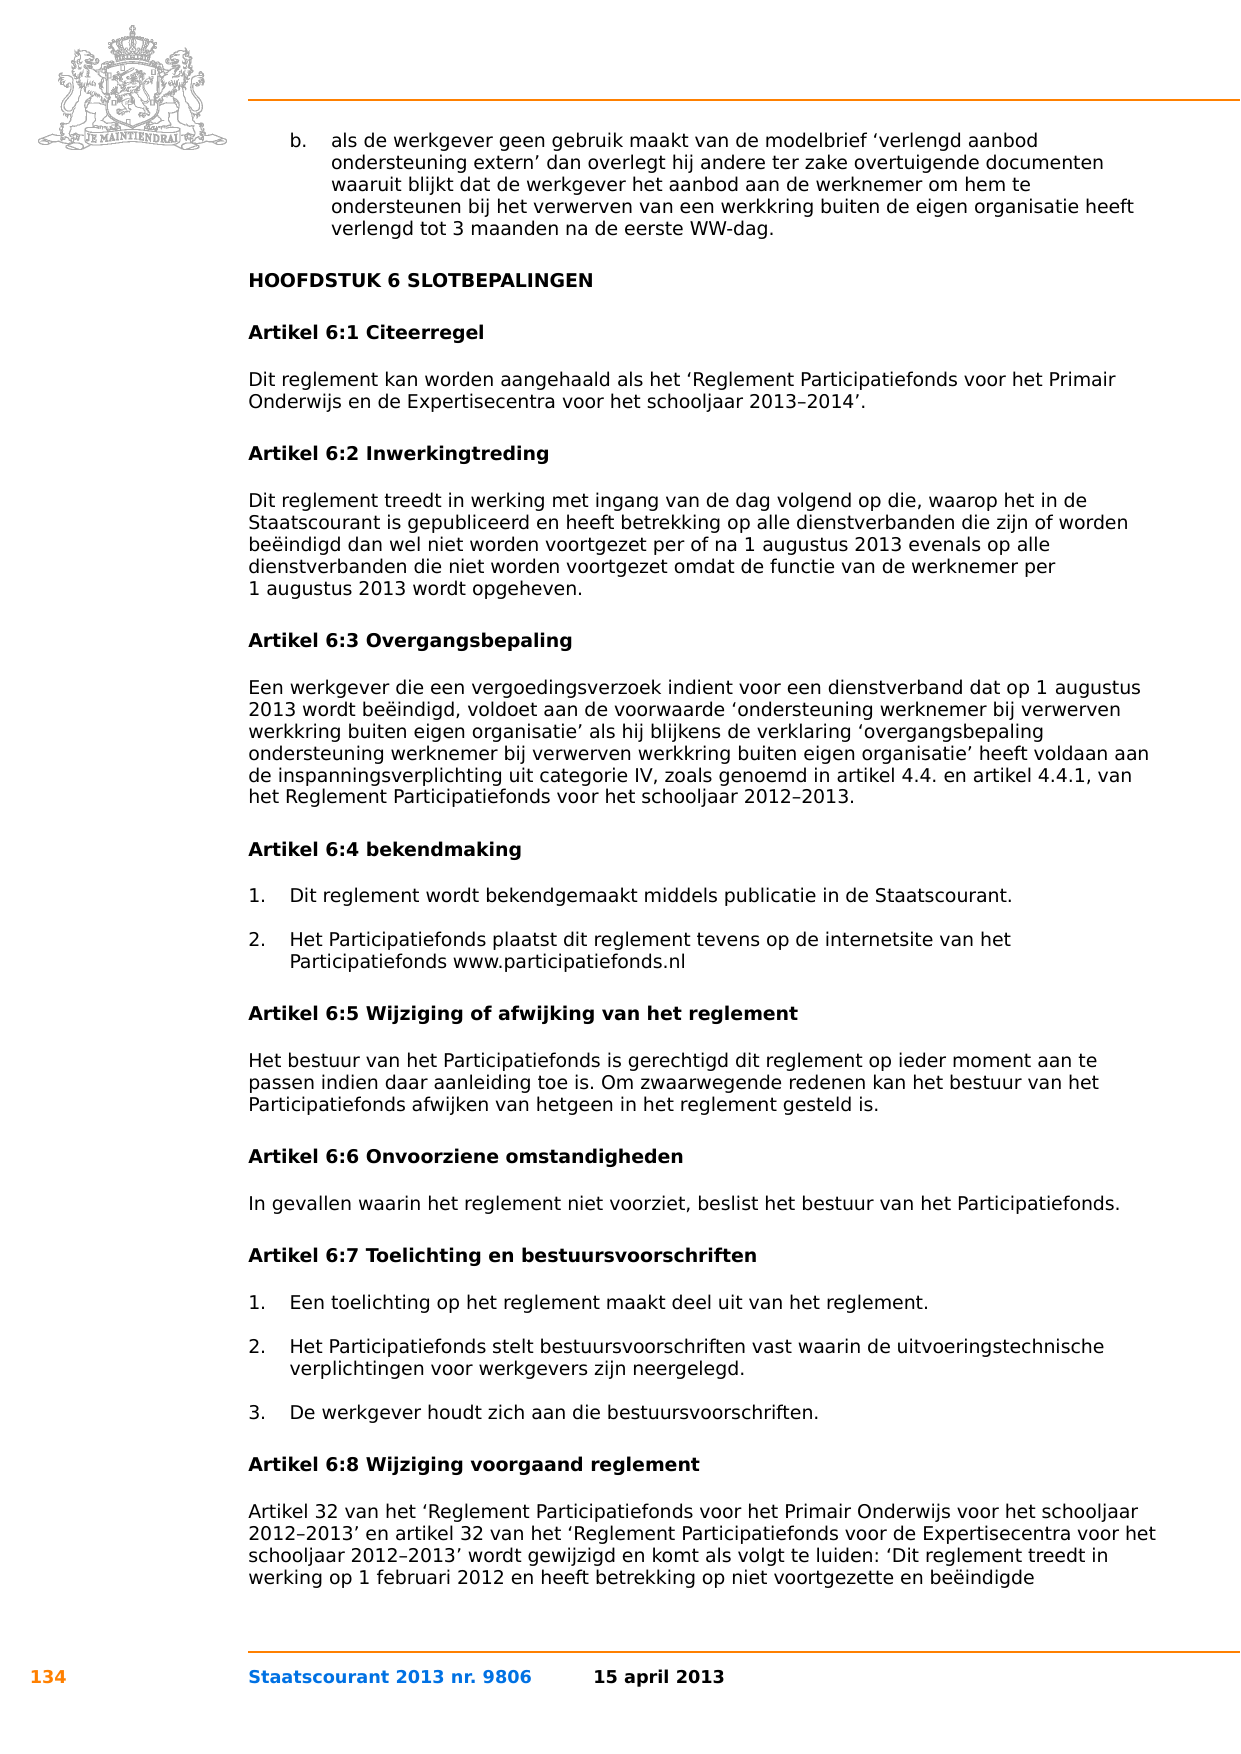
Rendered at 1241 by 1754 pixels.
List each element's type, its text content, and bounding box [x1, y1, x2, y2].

subtitle Artikel 6:6 Onvoorziene omstandigheden [248, 1146, 1163, 1168]
subtitle Artikel 6:7 Toelichting en bestuursvoorschriften [248, 1245, 1163, 1267]
text b. als de werkgever geen gebruik maakt van de modelbrief ‘verlengd aanbod ondersteuning extern’ dan overlegt hij andere ter zake overtuigende documenten waaruit blijkt dat de werkgever het aanbod aan de werknemer om hem te ondersteunen bij het verwerven van een werkkring buiten de eigen organisatie heeft verlengd tot 3 maanden na de eerste WW-dag. [289, 130, 1163, 240]
text 2. Het Participatiefonds stelt bestuursvoorschriften vast waarin de uitvoeringstechnische verplichtingen voor werkgevers zijn neergelegd. [248, 1336, 1163, 1380]
subtitle Artikel 6:4 bekendmaking [248, 838, 1163, 860]
subtitle Artikel 6:5 Wijziging of afwijking van het reglement [248, 1003, 1163, 1025]
subtitle Artikel 6:8 Wijziging voorgaand reglement [248, 1454, 1163, 1476]
text In gevallen waarin het reglement niet voorziet, beslist het bestuur van het Participatiefonds. [248, 1193, 1163, 1215]
text 1. Een toelichting op het reglement maakt deel uit van het reglement. [248, 1292, 1163, 1314]
subtitle Artikel 6:3 Overgangsbepaling [248, 629, 1163, 652]
text Dit reglement treedt in werking met ingang van de dag volgend op die, waarop het in de Staatscourant is gepubliceerd en heeft betrekking op alle dienstverbanden die zijn of worden beëindigd dan wel niet worden voortgezet per of na 1 augustus 2013 evenals op alle dienstverbanden die niet worden voortgezet omdat de functie van de werknemer per 1 augustus 2013 wordt opgeheven. [248, 490, 1163, 599]
subtitle HOOFDSTUK 6 SLOTBEPALINGEN [248, 270, 1163, 292]
text 3. De werkgever houdt zich aan die bestuursvoorschriften. [248, 1402, 1163, 1424]
subtitle Artikel 6:2 Inwerkingtreding [248, 443, 1163, 465]
text Een werkgever die een vergoedingsverzoek indient voor een dienstverband dat op 1 augustus 2013 wordt beëindigd, voldoet aan de voorwaarde ‘ondersteuning werknemer bij verwerven werkkring buiten eigen organisatie’ als hij blijkens de verklaring ‘overgangsbepaling ondersteuning werknemer bij verwerven werkkring buiten eigen organisatie’ heeft voldaan aan de inspanningsverplichting uit categorie IV, zoals genoemd in artikel 4.4. en artikel 4.4.1, van het Reglement Participatiefonds voor het schooljaar 2012–2013. [248, 677, 1163, 808]
text Het bestuur van het Participatiefonds is gerechtigd dit reglement op ieder moment aan te passen indien daar aanleiding toe is. Om zwaarwegende redenen kan het bestuur van het Participatiefonds afwijken van hetgeen in het reglement gesteld is. [248, 1050, 1163, 1116]
picture [38, 25, 227, 150]
text Dit reglement kan worden aangehaald als het ‘Reglement Participatiefonds voor het Primair Onderwijs en de Expertisecentra voor het schooljaar 2013–2014’. [248, 369, 1163, 413]
text 1. Dit reglement wordt bekendgemaakt middels publicatie in de Staatscourant. [248, 885, 1163, 907]
subtitle Artikel 6:1 Citeerregel [248, 322, 1163, 344]
text 2. Het Participatiefonds plaatst dit reglement tevens op de internetsite van het Participatiefonds www.participatiefonds.nl [248, 929, 1163, 973]
text Artikel 32 van het ‘Reglement Participatiefonds voor het Primair Onderwijs voor het schooljaar 2012–2013’ en artikel 32 van het ‘Reglement Participatiefonds voor de Expertisecentra voor het schooljaar 2012–2013’ wordt gewijzigd en komt als volgt te luiden: ‘Dit reglement treedt in werking op 1 februari 2012 en heeft betrekking op niet voortgezette en beëindigde [248, 1501, 1163, 1589]
